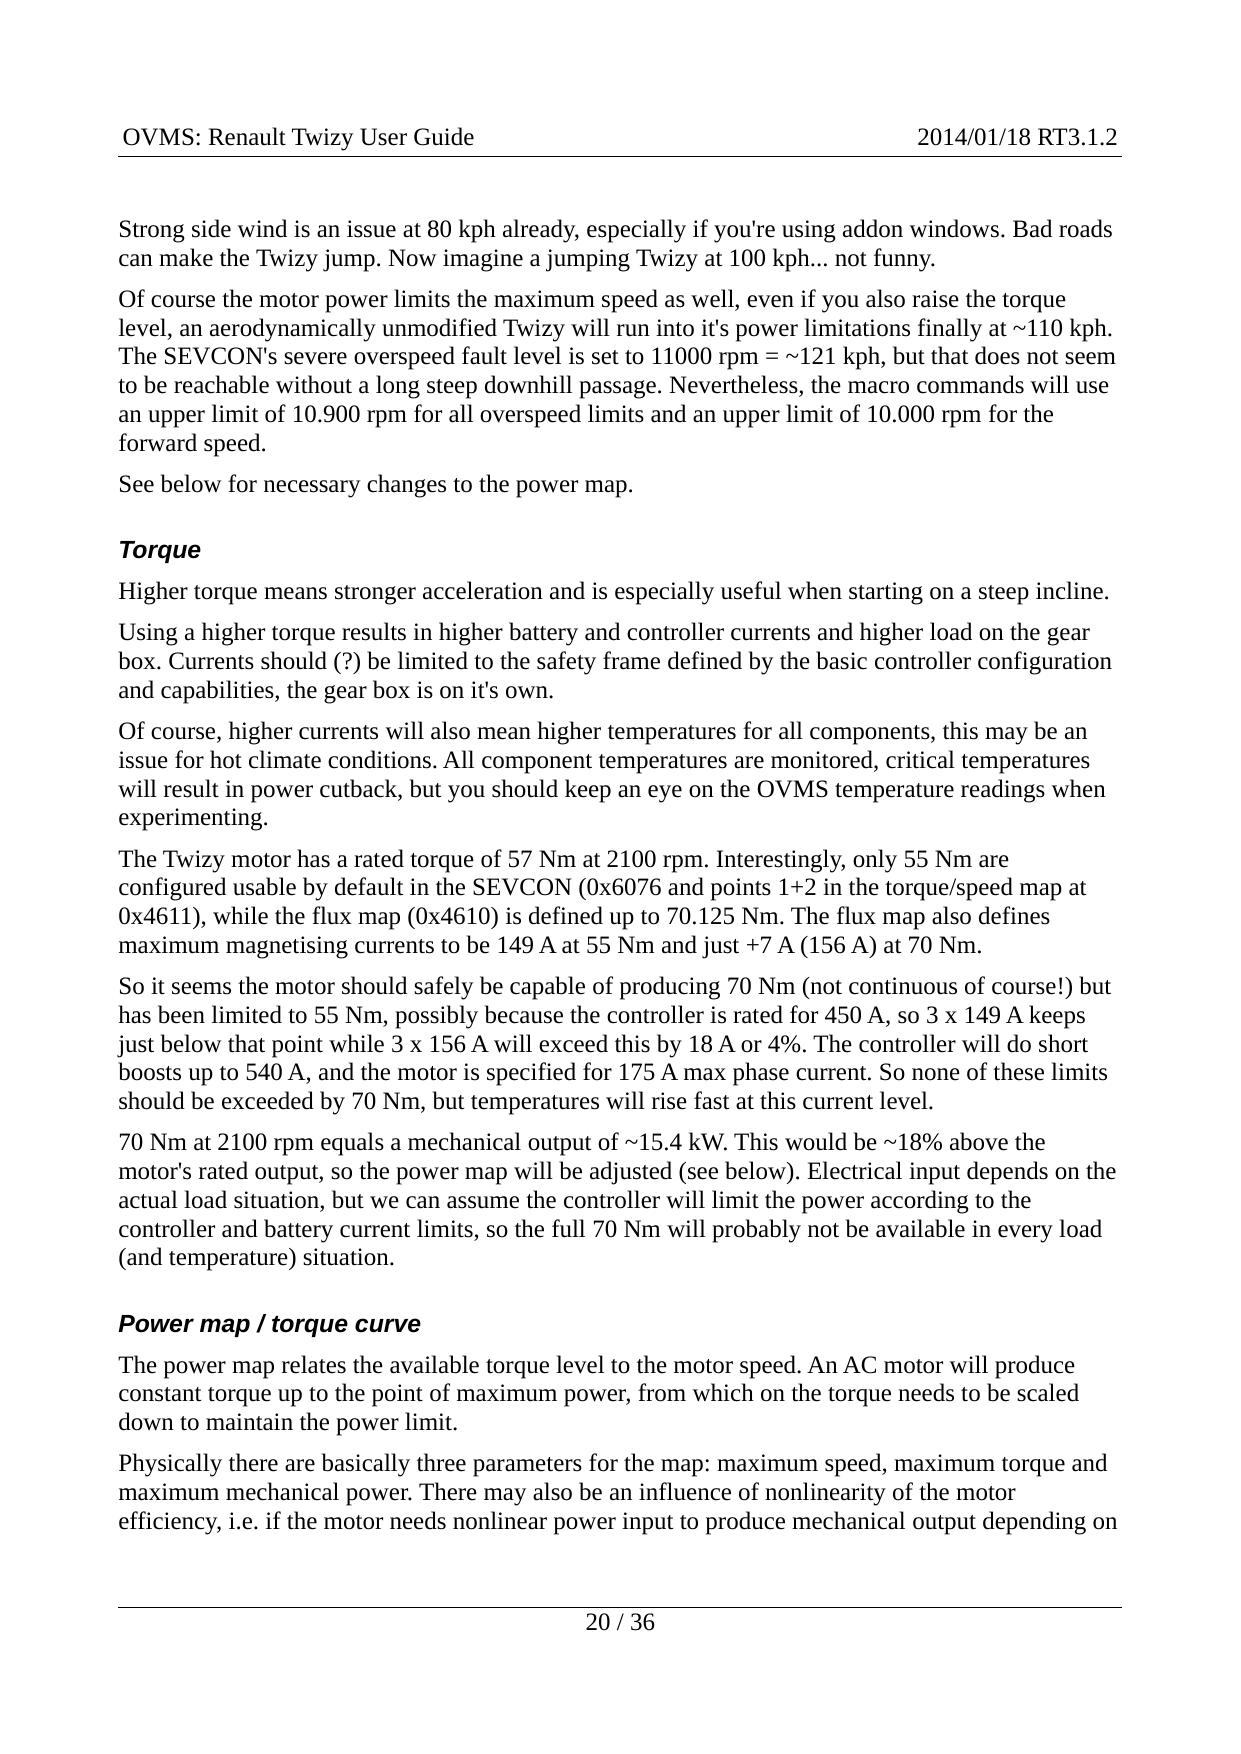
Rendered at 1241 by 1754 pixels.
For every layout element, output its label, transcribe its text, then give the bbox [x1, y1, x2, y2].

text 70 Nm at 2100 rpm equals a mechanical output of ~15.4 kW. This would be ~18% above the motor's rated output, so the power map will be adjusted (see below). Electrical input depends on the actual load situation, but we can assume the controller will limit the power according to the controller and battery current limits, so the full 70 Nm will probably not be available in every load (and temperature) situation. [118, 1127, 1122, 1271]
text Of course, higher currents will also mean higher temperatures for all components, this may be an issue for hot climate conditions. All component temperatures are monitored, critical temperatures will result in power cutback, but you should keep an eye on the OVMS temperature readings when experimenting. [118, 716, 1122, 831]
text See below for necessary changes to the power map. [118, 469, 1122, 498]
text So it seems the motor should safely be capable of producing 70 Nm (not continuous of course!) but has been limited to 55 Nm, possibly because the controller is rated for 450 A, so 3 x 149 A keeps just below that point while 3 x 156 A will exceed this by 18 A or 4%. The controller will do short boosts up to 540 A, and the motor is specified for 175 A max phase current. So none of these limits should be exceeded by 70 Nm, but temperatures will rise fast at this current level. [118, 971, 1122, 1115]
text Of course the motor power limits the maximum speed as well, even if you also raise the torque level, an aerodynamically unmodified Twizy will run into it's power limitations finally at ~110 kph. The SEVCON's severe overspeed fault level is set to 11000 rpm = ~121 kph, but that does not seem to be reachable without a long steep downhill passage. Nevertheless, the macro commands will use an upper limit of 10.900 rpm for all overspeed limits and an upper limit of 10.000 rpm for the forward speed. [118, 284, 1122, 456]
text Strong side wind is an issue at 80 kph already, especially if you're using addon windows. Bad roads can make the Twizy jump. Now imagine a jumping Twizy at 100 kph... not funny. [118, 214, 1122, 271]
subtitle Torque [118, 535, 1122, 564]
text The power map relates the available torque level to the motor speed. An AC motor will produce constant torque up to the point of maximum power, from which on the torque needs to be scaled down to maintain the power limit. [118, 1350, 1122, 1436]
text The Twizy motor has a rated torque of 57 Nm at 2100 rpm. Interestingly, only 55 Nm are configured usable by default in the SEVCON (0x6076 and points 1+2 in the torque/speed map at 0x4611), while the flux map (0x4610) is defined up to 70.125 Nm. The flux map also defines maximum magnetising currents to be 149 A at 55 Nm and just +7 A (156 A) at 70 Nm. [118, 844, 1122, 959]
subtitle Power map / torque curve [118, 1309, 1122, 1337]
text Physically there are basically three parameters for the map: maximum speed, maximum torque and maximum mechanical power. There may also be an influence of nonlinearity of the motor efficiency, i.e. if the motor needs nonlinear power input to produce mechanical output depending on [118, 1448, 1122, 1535]
text Higher torque means stronger acceleration and is especially useful when starting on a steep incline. [118, 576, 1122, 605]
text Using a higher torque results in higher battery and controller currents and higher load on the gear box. Currents should (?) be limited to the safety frame defined by the basic controller configuration and capabilities, the gear box is on it's own. [118, 617, 1122, 704]
